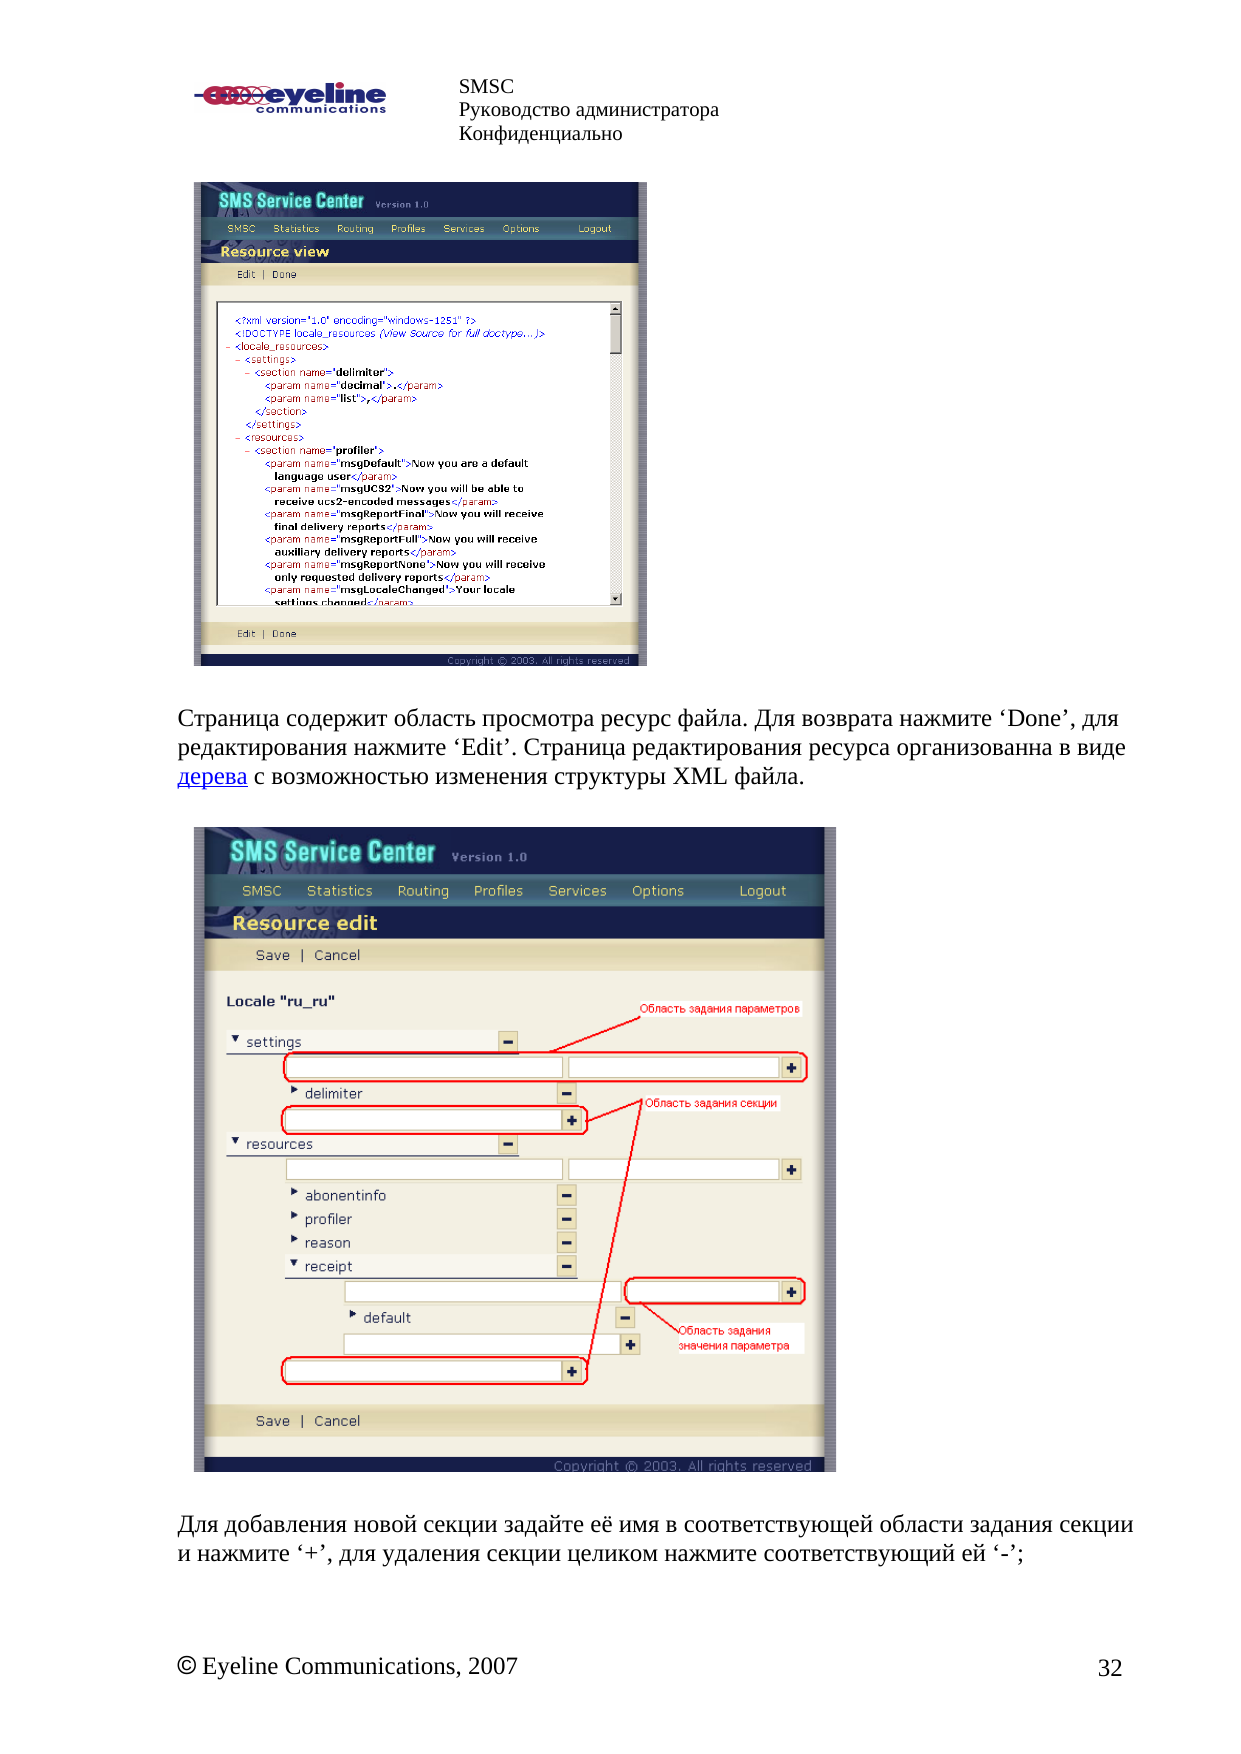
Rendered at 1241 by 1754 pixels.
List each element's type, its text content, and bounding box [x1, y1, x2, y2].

text Для добавления новой секции задайте её имя в соответствующей области задания секции и нажмите ‘+’, для удаления секции целиком нажмите соответствующий ей ‘-’; [177, 1509, 1152, 1567]
text Страница содержит область просмотра ресурс файла. Для возврата нажмите ‘Done’, для редактирования нажмите ‘Edit’. Страница редактирования ресурса организованна в виде дерева с возможностью изменения структуры XML файла. [177, 703, 1152, 790]
picture [194, 82, 386, 113]
picture [193, 827, 837, 1472]
picture [193, 182, 647, 666]
